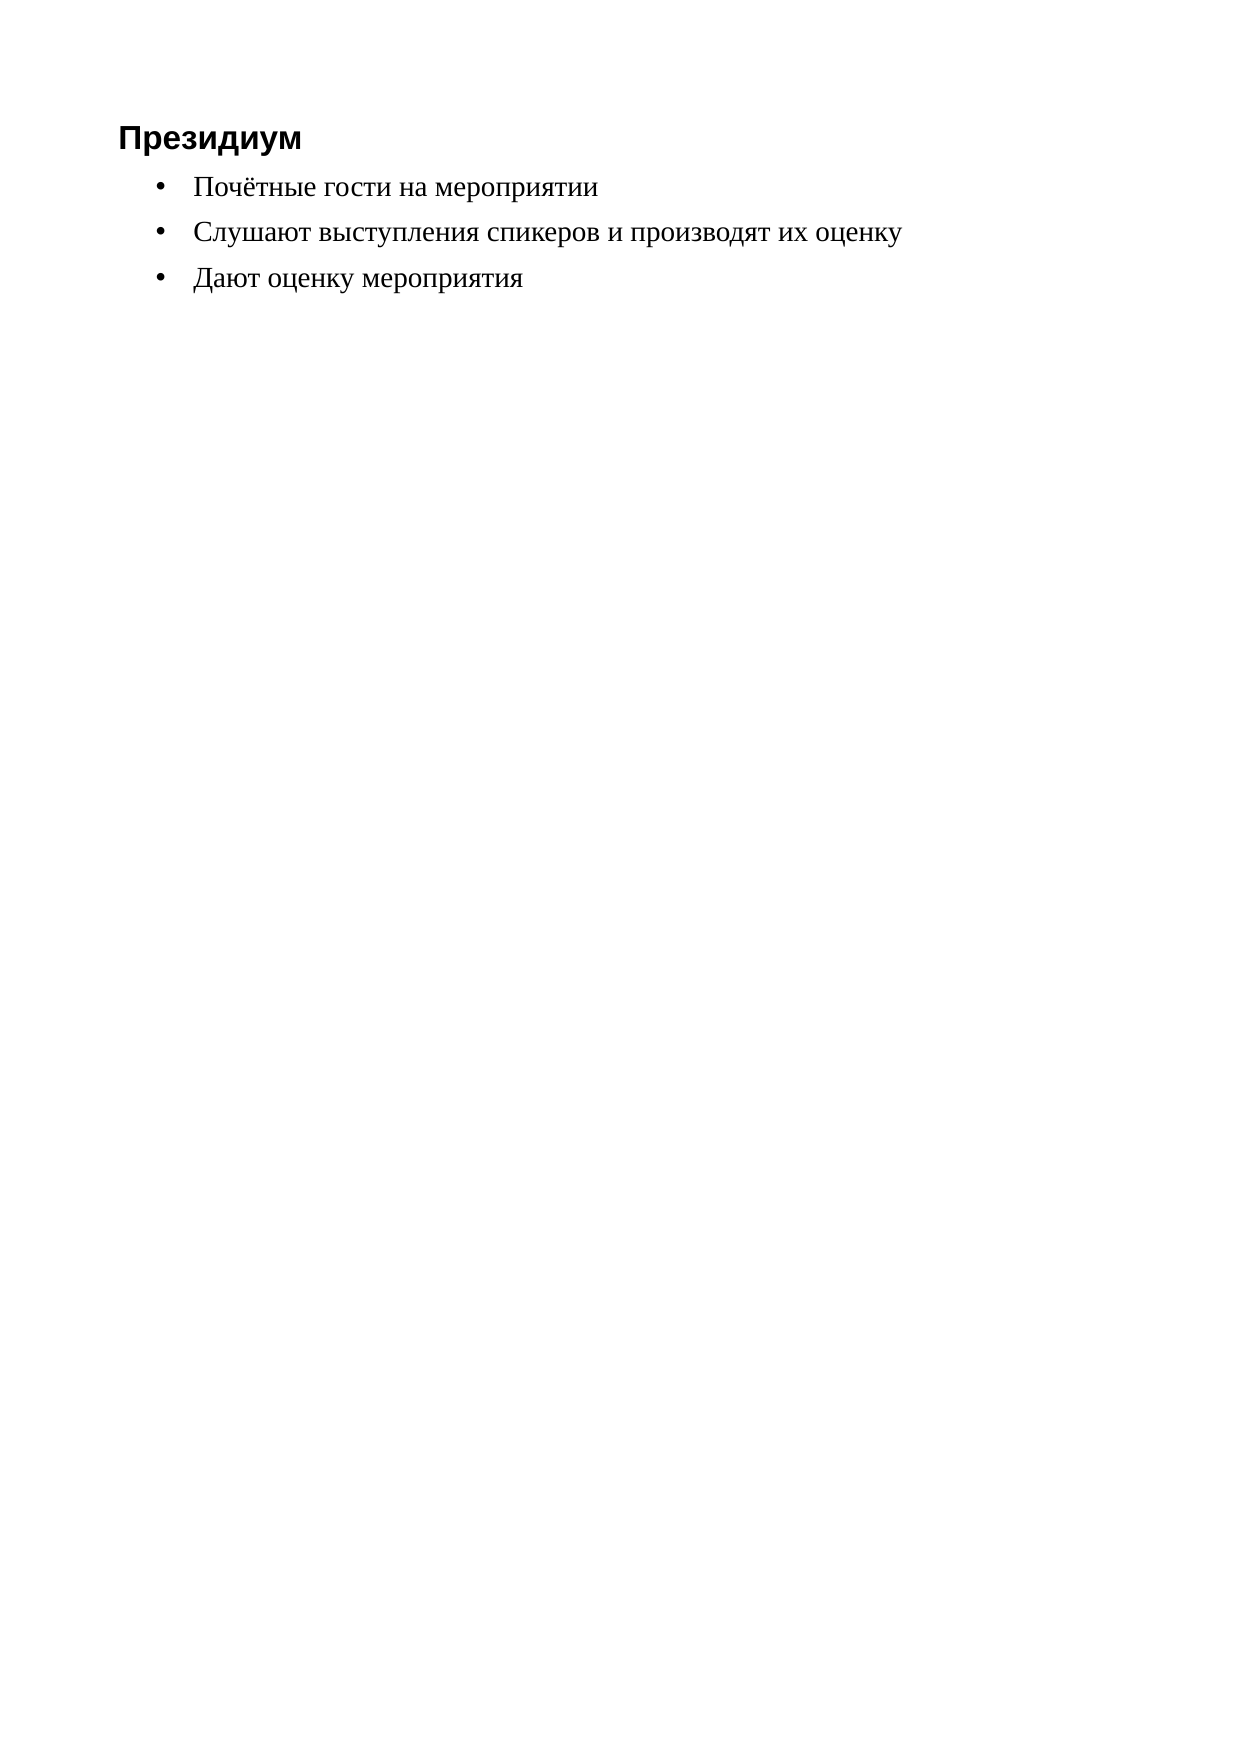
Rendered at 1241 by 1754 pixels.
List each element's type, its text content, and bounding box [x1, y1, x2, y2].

list Слушают выступления спикеров и производят их оценку [156, 214, 1122, 248]
list Дают оценку мероприятия [156, 260, 1122, 293]
list Почётные гости на мероприятии [156, 169, 1122, 203]
subtitle Президиум [118, 118, 1122, 157]
